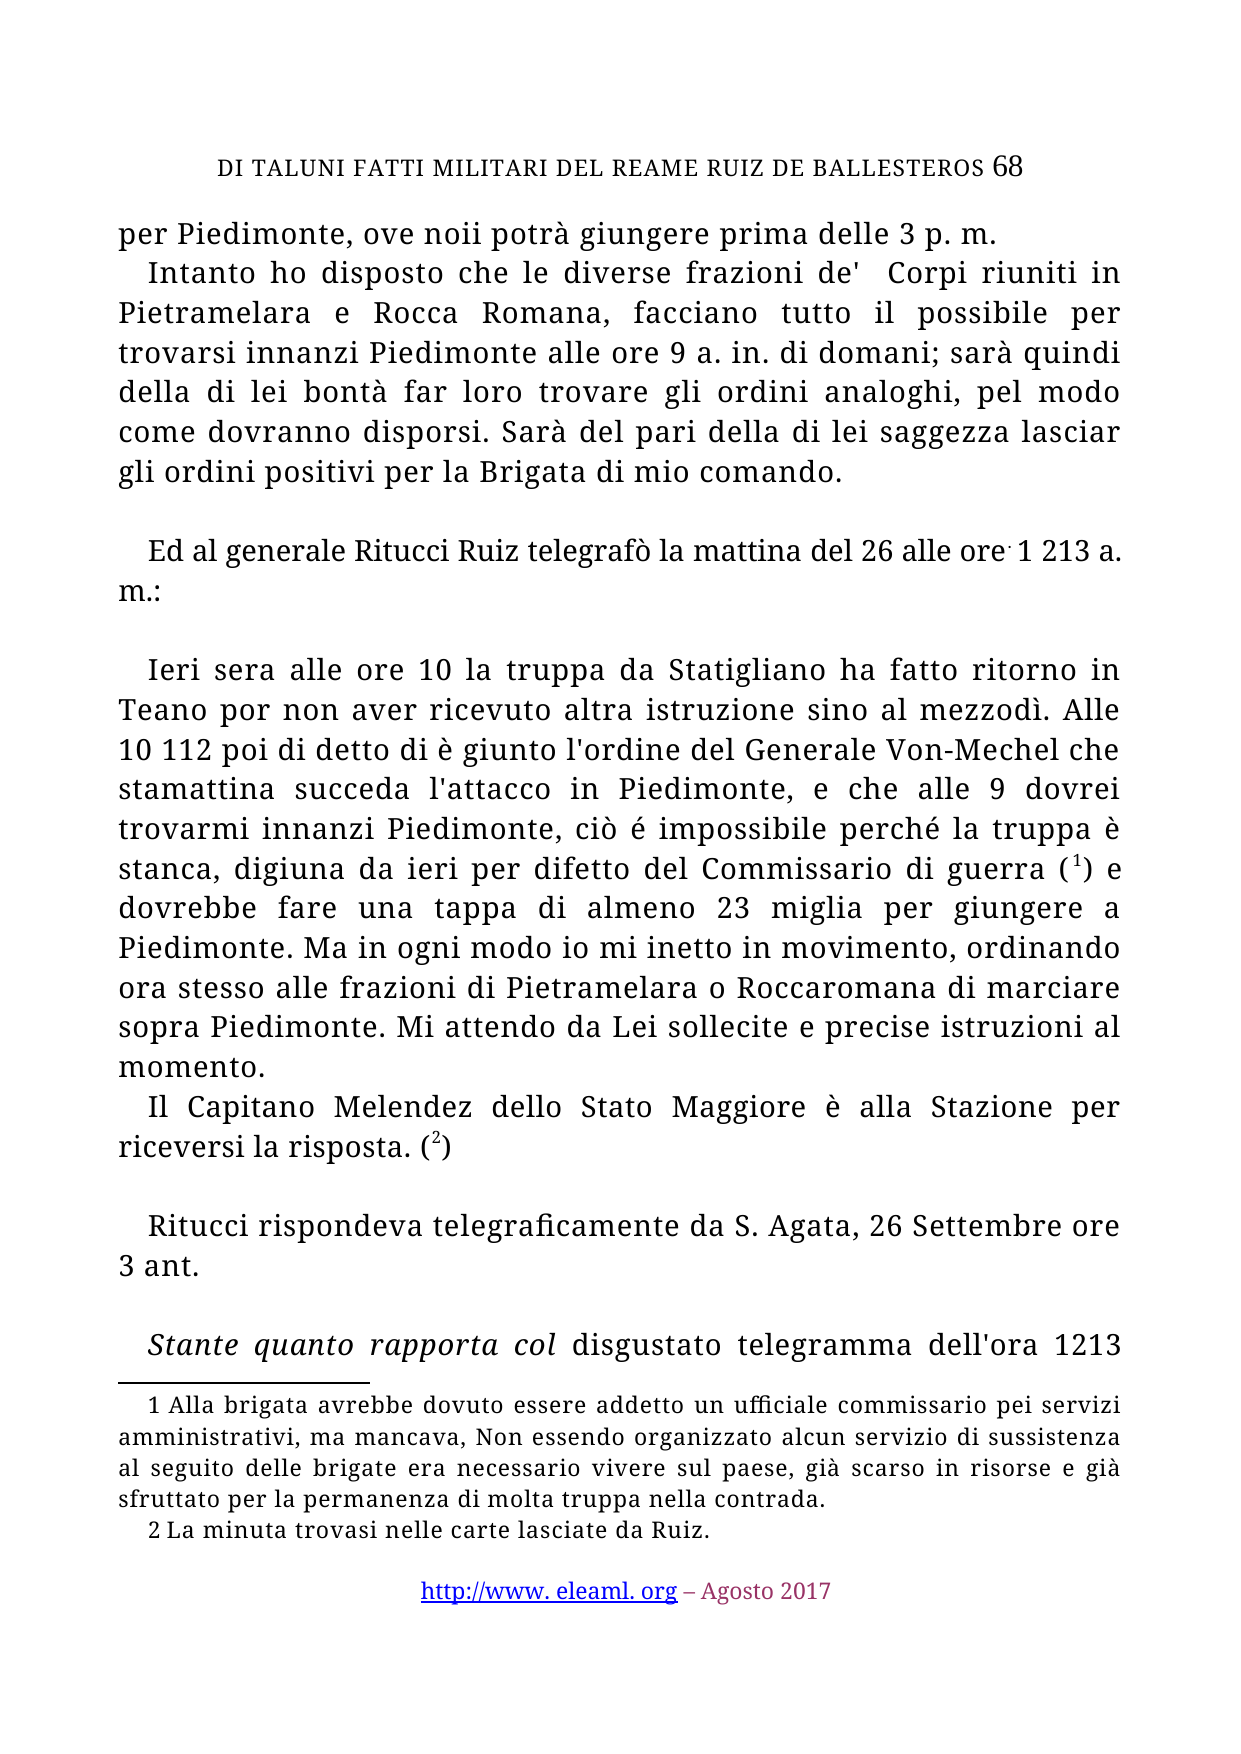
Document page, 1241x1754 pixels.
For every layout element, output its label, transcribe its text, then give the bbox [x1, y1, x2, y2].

text Intanto ho disposto che le diverse frazioni de' Corpi riuniti in Pietramelara e Rocca Romana, facciano tutto il possibile per trovarsi innanzi Piedimonte alle ore 9 a. in. di domani; sarà quindi della di lei bontà far loro trovare gli ordini analoghi, pel modo come dovranno disporsi. Sarà del pari della di lei saggezza lasciar gli ordini positivi per la Brigata di mio comando. [118, 253, 1122, 491]
text per Piedimonte, ove noii potrà giungere prima delle 3 p. m. [118, 213, 1122, 253]
text Alla brigata avrebbe dovuto essere addetto un ufficiale commissario pei servizi amministrativi, ma mancava, Non essendo organizzato alcun servizio di sussistenza al seguito delle brigate era necessario vivere sul paese, già scarso in risorse e già sfruttato per la permanenza di molta truppa nella contrada. [118, 1389, 1122, 1514]
text Stante quanto rapporta col disgustato telegramma dell'ora 1213 [118, 1324, 1122, 1364]
text Ritucci rispondeva telegraficamente da S. Agata, 26 Settembre ore 3 ant. [118, 1205, 1122, 1284]
text Ed al generale Ritucci Ruiz telegrafò la mattina del 26 alle ore. 1 213 a. m.: [118, 531, 1122, 610]
text La minuta trovasi nelle carte lasciate da Ruiz. [118, 1514, 1122, 1546]
text Ieri sera alle ore 10 la truppa da Statigliano ha fatto ritorno in Teano por non aver ricevuto altra istruzione sino al mezzodì. Alle 10 112 poi di detto di è giunto l'ordine del Generale Von-Mechel che stamattina succeda l'attacco in Piedimonte, e che alle 9 dovrei trovarmi innanzi Piedimonte, ciò é impossibile perché la truppa è stanca, digiuna da ieri per difetto del Commissario di guerra () e dovrebbe fare una tappa di almeno 23 miglia per giungere a Piedimonte. Ma in ogni modo io mi inetto in movimento, ordinando ora stesso alle frazioni di Pietramelara o Roccaromana di marciare sopra Piedimonte. Mi attendo da Lei sollecite e precise istruzioni al momento. [118, 649, 1122, 1086]
text Il Capitano Melendez dello Stato Maggiore è alla Stazione per riceversi la risposta. () [118, 1086, 1122, 1166]
